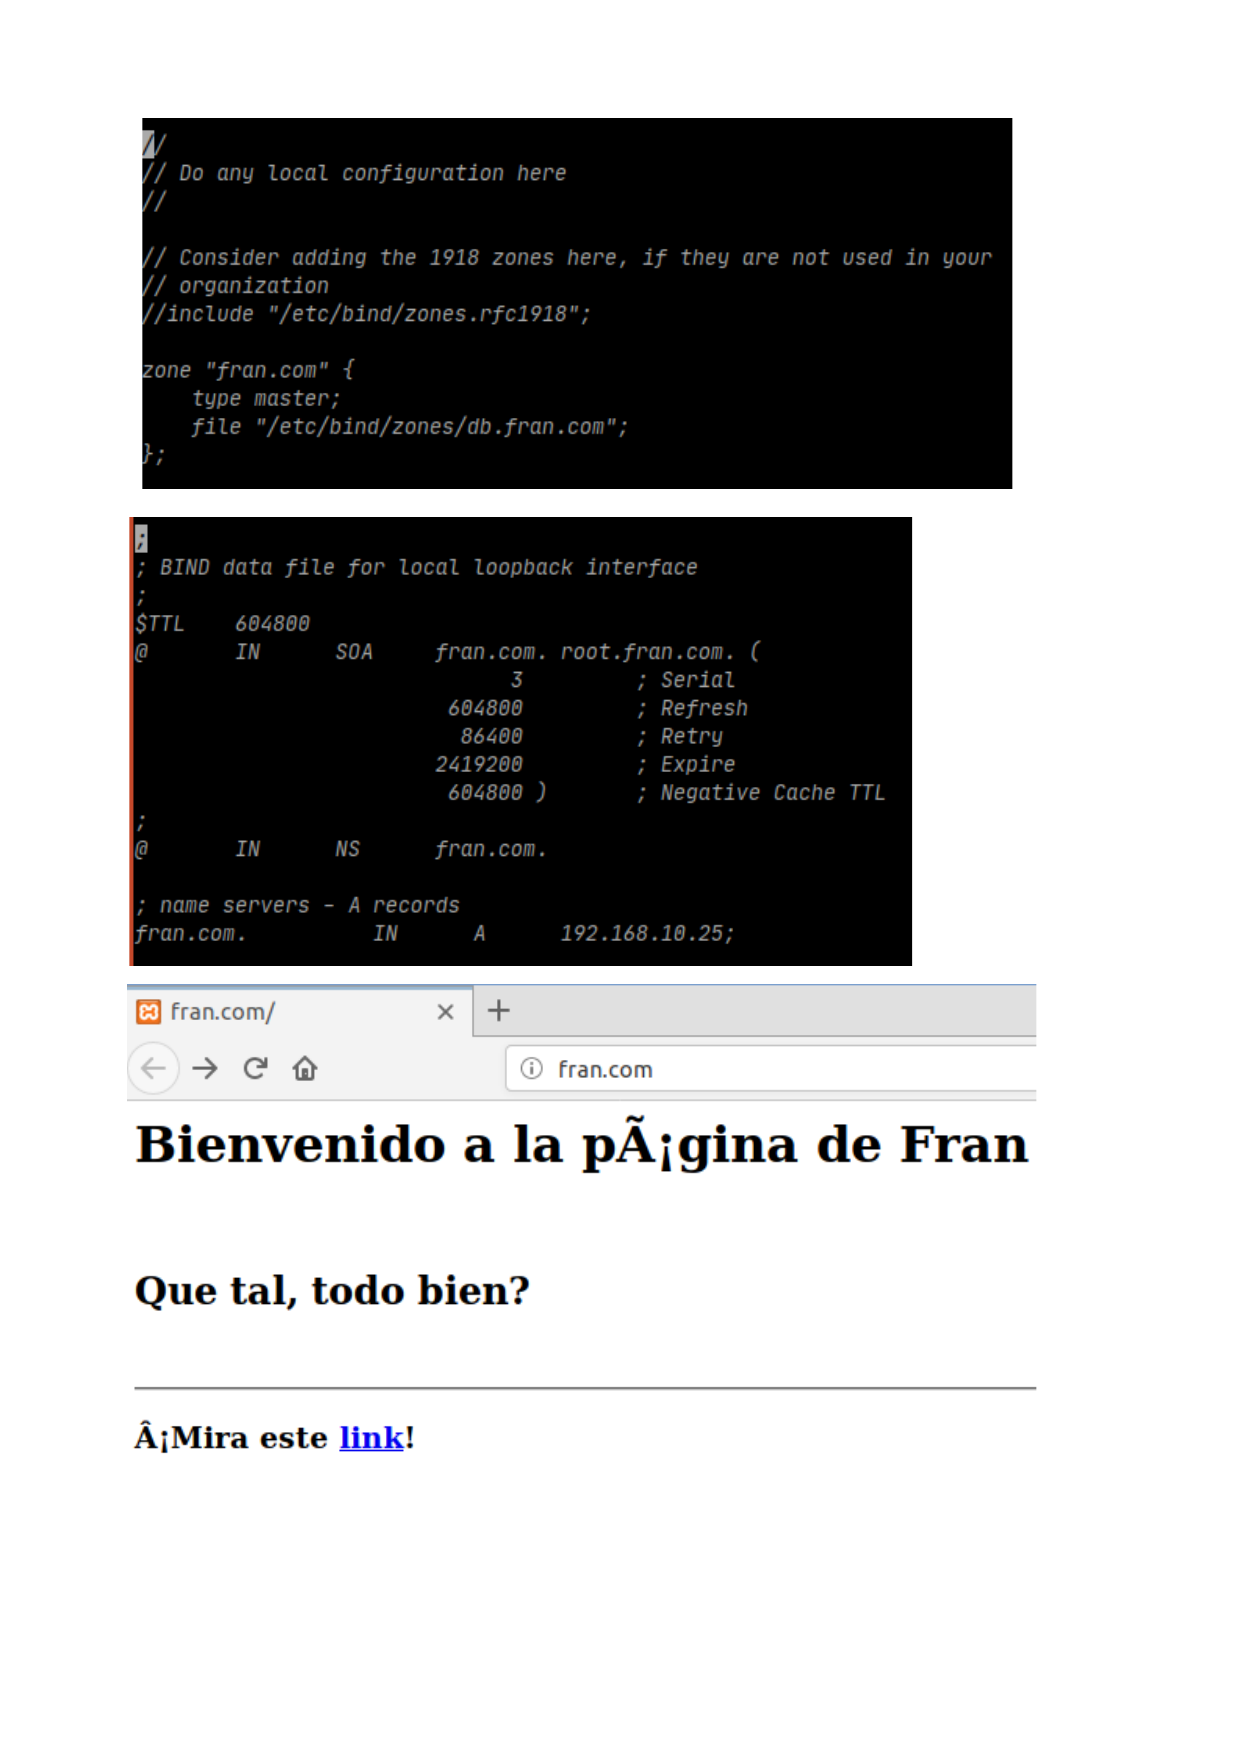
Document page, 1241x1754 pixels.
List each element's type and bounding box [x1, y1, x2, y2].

picture [127, 984, 1037, 1500]
picture [129, 517, 913, 966]
picture [142, 118, 1013, 489]
